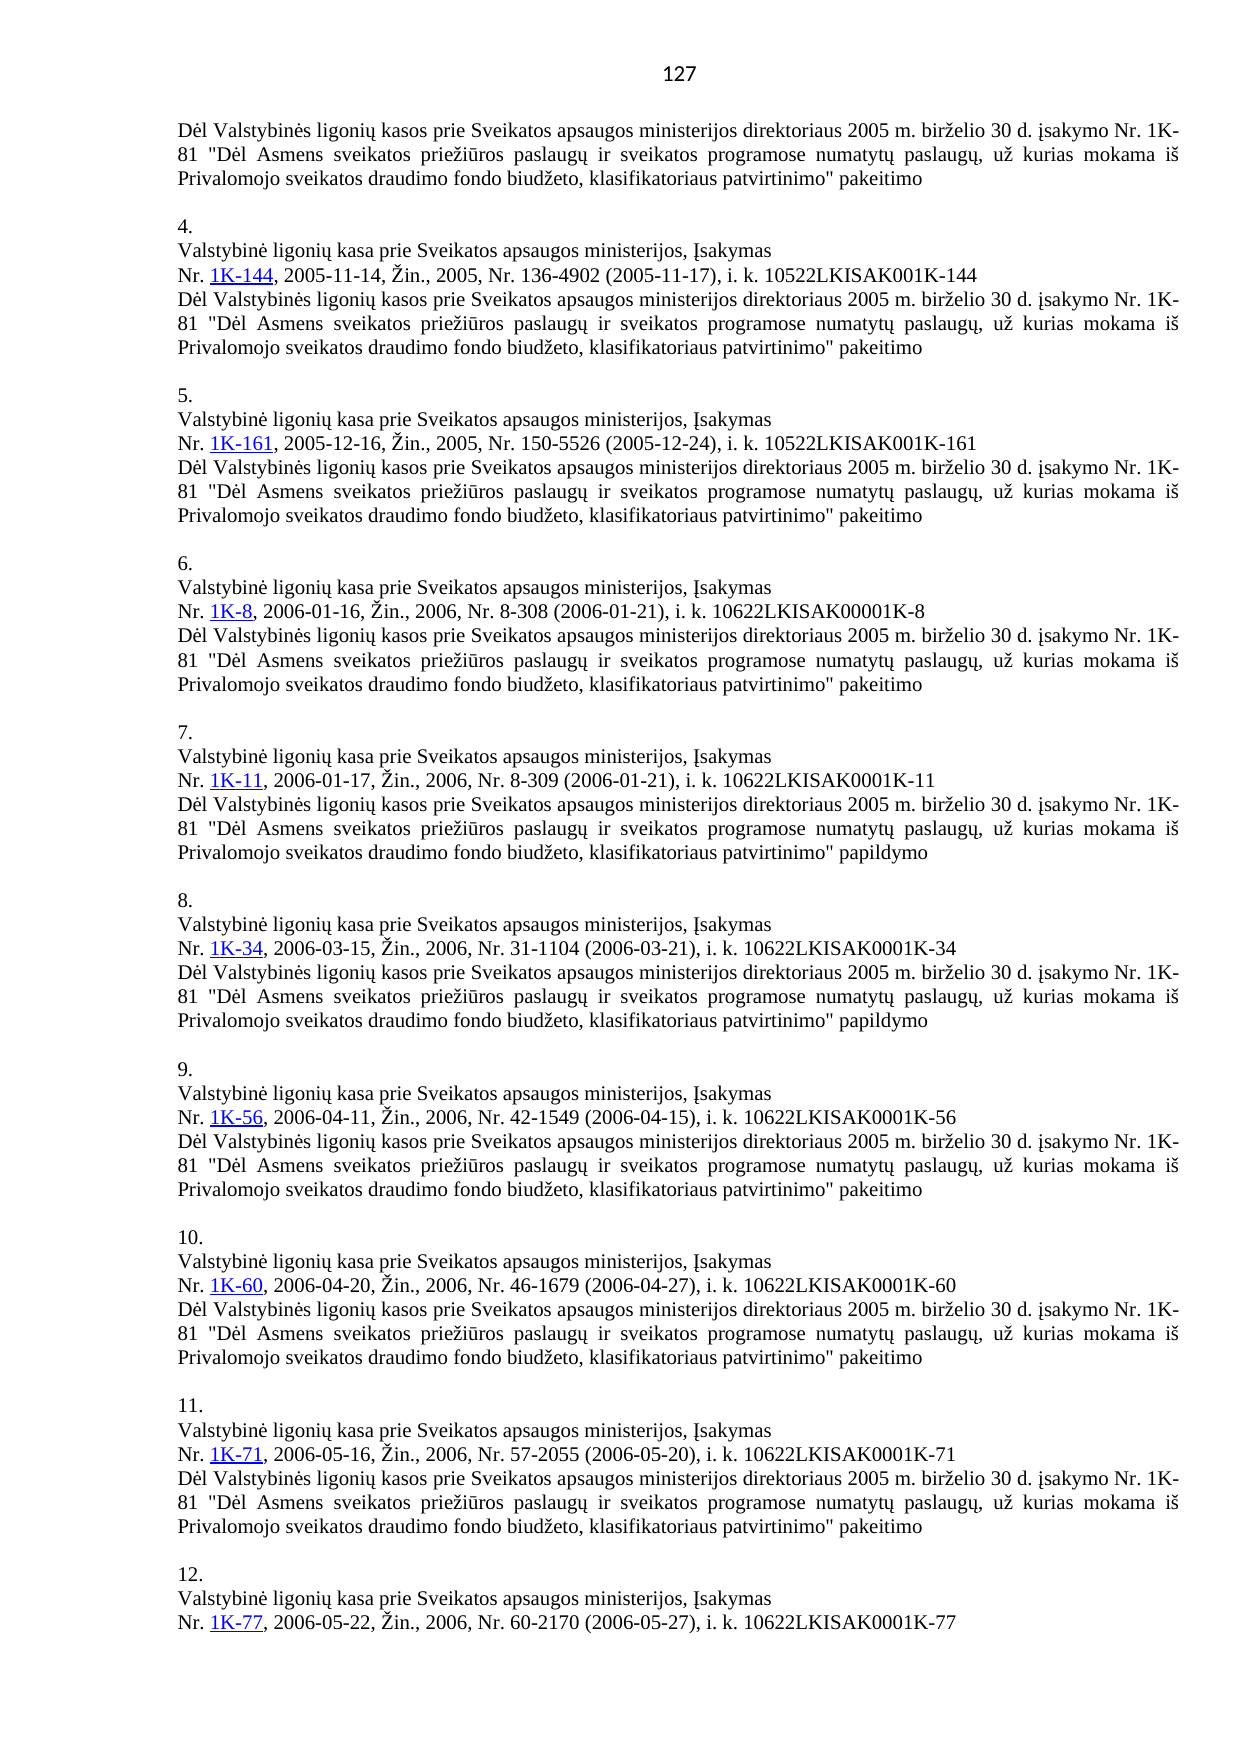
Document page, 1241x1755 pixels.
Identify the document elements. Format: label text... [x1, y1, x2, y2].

text Valstybinė ligonių kasa prie Sveikatos apsaugos ministerijos, Įsakymas [177, 744, 1181, 768]
text 6. [177, 551, 1181, 575]
text 8. [177, 888, 1181, 912]
text 4. [177, 214, 1181, 238]
text 12. [177, 1562, 1181, 1586]
text Dėl Valstybinės ligonių kasos prie Sveikatos apsaugos ministerijos direktoriaus 2005 m. birželio 30 d. įsakymo Nr. 1K-81 "Dėl Asmens sveikatos priežiūros paslaugų ir sveikatos programose numatytų paslaugų, už kurias mokama iš Privalomojo sveikatos draudimo fondo biudžeto, klasifikatoriaus patvirtinimo" pakeitimo [177, 455, 1181, 527]
text Nr. 1K-56, 2006-04-11, Žin., 2006, Nr. 42-1549 (2006-04-15), i. k. 10622LKISAK0001K-56 [177, 1105, 1181, 1129]
text Nr. 1K-8, 2006-01-16, Žin., 2006, Nr. 8-308 (2006-01-21), i. k. 10622LKISAK00001K-8 [177, 599, 1181, 623]
text Dėl Valstybinės ligonių kasos prie Sveikatos apsaugos ministerijos direktoriaus 2005 m. birželio 30 d. įsakymo Nr. 1K- 81 "Dėl Asmens sveikatos priežiūros paslaugų ir sveikatos programose numatytų paslaugų, už kurias mokama iš Privalomojo sveikatos draudimo fondo biudžeto, klasifikatoriaus patvirtinimo" papildymo [177, 792, 1181, 864]
text 9. [177, 1057, 1181, 1081]
text Dėl Valstybinės ligonių kasos prie Sveikatos apsaugos ministerijos direktoriaus 2005 m. birželio 30 d. įsakymo Nr. 1K-81 "Dėl Asmens sveikatos priežiūros paslaugų ir sveikatos programose numatytų paslaugų, už kurias mokama iš Privalomojo sveikatos draudimo fondo biudžeto, klasifikatoriaus patvirtinimo" pakeitimo [177, 287, 1181, 359]
text Valstybinė ligonių kasa prie Sveikatos apsaugos ministerijos, Įsakymas [177, 1417, 1181, 1442]
text Nr. 1K-60, 2006-04-20, Žin., 2006, Nr. 46-1679 (2006-04-27), i. k. 10622LKISAK0001K-60 [177, 1273, 1181, 1297]
text Valstybinė ligonių kasa prie Sveikatos apsaugos ministerijos, Įsakymas [177, 238, 1181, 262]
text Dėl Valstybinės ligonių kasos prie Sveikatos apsaugos ministerijos direktoriaus 2005 m. birželio 30 d. įsakymo Nr. 1K-81 "Dėl Asmens sveikatos priežiūros paslaugų ir sveikatos programose numatytų paslaugų, už kurias mokama iš Privalomojo sveikatos draudimo fondo biudžeto, klasifikatoriaus patvirtinimo" pakeitimo [177, 1297, 1181, 1369]
text Dėl Valstybinės ligonių kasos prie Sveikatos apsaugos ministerijos direktoriaus 2005 m. birželio 30 d. įsakymo Nr. 1K- 81 "Dėl Asmens sveikatos priežiūros paslaugų ir sveikatos programose numatytų paslaugų, už kurias mokama iš Privalomojo sveikatos draudimo fondo biudžeto, klasifikatoriaus patvirtinimo" pakeitimo [177, 623, 1181, 696]
text 10. [177, 1225, 1181, 1249]
text Nr. 1K-34, 2006-03-15, Žin., 2006, Nr. 31-1104 (2006-03-21), i. k. 10622LKISAK0001K-34 [177, 936, 1181, 960]
text Nr. 1K-144, 2005-11-14, Žin., 2005, Nr. 136-4902 (2005-11-17), i. k. 10522LKISAK001K-144 [177, 262, 1181, 287]
text Valstybinė ligonių kasa prie Sveikatos apsaugos ministerijos, Įsakymas [177, 407, 1181, 431]
text Dėl Valstybinės ligonių kasos prie Sveikatos apsaugos ministerijos direktoriaus 2005 m. birželio 30 d. įsakymo Nr. 1K-81 "Dėl Asmens sveikatos priežiūros paslaugų ir sveikatos programose numatytų paslaugų, už kurias mokama iš Privalomojo sveikatos draudimo fondo biudžeto, klasifikatoriaus patvirtinimo" pakeitimo [177, 1466, 1181, 1538]
text Valstybinė ligonių kasa prie Sveikatos apsaugos ministerijos, Įsakymas [177, 1081, 1181, 1105]
text Valstybinė ligonių kasa prie Sveikatos apsaugos ministerijos, Įsakymas [177, 1586, 1181, 1610]
text 7. [177, 720, 1181, 744]
text Nr. 1K-11, 2006-01-17, Žin., 2006, Nr. 8-309 (2006-01-21), i. k. 10622LKISAK0001K-11 [177, 768, 1181, 792]
text 5. [177, 383, 1181, 407]
text Valstybinė ligonių kasa prie Sveikatos apsaugos ministerijos, Įsakymas [177, 575, 1181, 599]
text Nr. 1K-77, 2006-05-22, Žin., 2006, Nr. 60-2170 (2006-05-27), i. k. 10622LKISAK0001K-77 [177, 1610, 1181, 1634]
text Valstybinė ligonių kasa prie Sveikatos apsaugos ministerijos, Įsakymas [177, 1249, 1181, 1273]
text 11. [177, 1393, 1181, 1417]
text Dėl Valstybinės ligonių kasos prie Sveikatos apsaugos ministerijos direktoriaus 2005 m. birželio 30 d. įsakymo Nr. 1K-81 "Dėl Asmens sveikatos priežiūros paslaugų ir sveikatos programose numatytų paslaugų, už kurias mokama iš Privalomojo sveikatos draudimo fondo biudžeto, klasifikatoriaus patvirtinimo" papildymo [177, 960, 1181, 1032]
text Dėl Valstybinės ligonių kasos prie Sveikatos apsaugos ministerijos direktoriaus 2005 m. birželio 30 d. įsakymo Nr. 1K-81 "Dėl Asmens sveikatos priežiūros paslaugų ir sveikatos programose numatytų paslaugų, už kurias mokama iš Privalomojo sveikatos draudimo fondo biudžeto, klasifikatoriaus patvirtinimo" pakeitimo [177, 1129, 1181, 1201]
text Dėl Valstybinės ligonių kasos prie Sveikatos apsaugos ministerijos direktoriaus 2005 m. birželio 30 d. įsakymo Nr. 1K-81 "Dėl Asmens sveikatos priežiūros paslaugų ir sveikatos programose numatytų paslaugų, už kurias mokama iš Privalomojo sveikatos draudimo fondo biudžeto, klasifikatoriaus patvirtinimo" pakeitimo [177, 118, 1181, 190]
text Nr. 1K-161, 2005-12-16, Žin., 2005, Nr. 150-5526 (2005-12-24), i. k. 10522LKISAK001K-161 [177, 431, 1181, 455]
text Nr. 1K-71, 2006-05-16, Žin., 2006, Nr. 57-2055 (2006-05-20), i. k. 10622LKISAK0001K-71 [177, 1442, 1181, 1466]
text Valstybinė ligonių kasa prie Sveikatos apsaugos ministerijos, Įsakymas [177, 912, 1181, 936]
